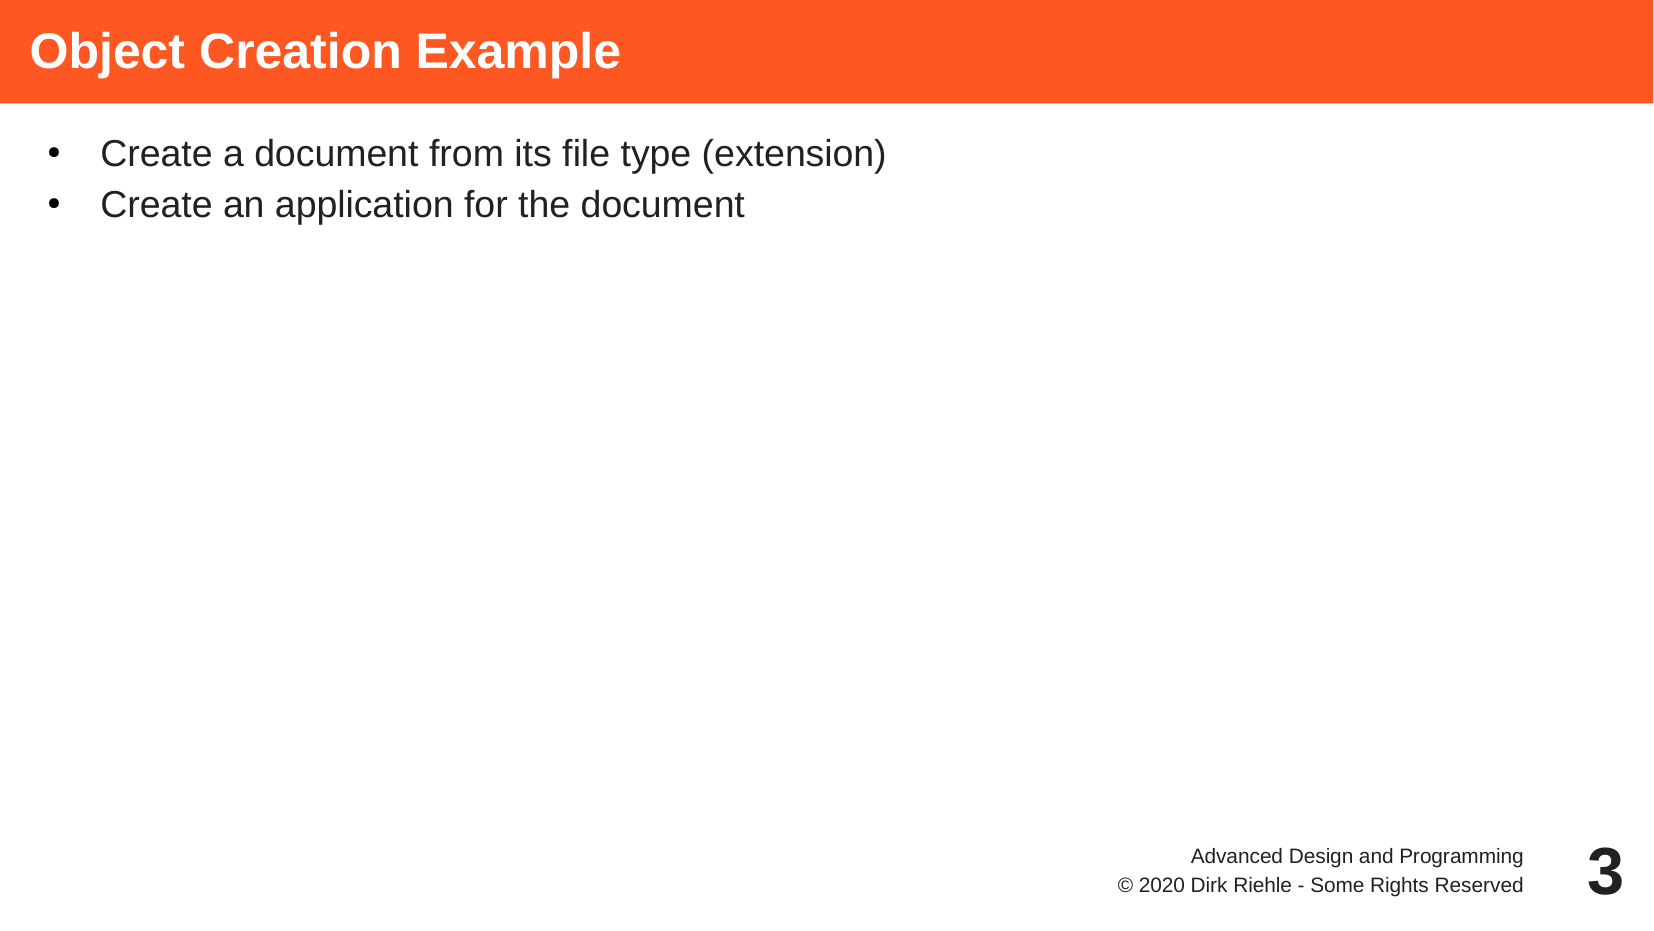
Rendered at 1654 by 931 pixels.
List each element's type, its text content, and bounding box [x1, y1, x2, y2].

title Object Creation Example [0, 0, 1654, 104]
list Create a document from its file type (extension) Create an application for the document [29, 132, 1625, 813]
